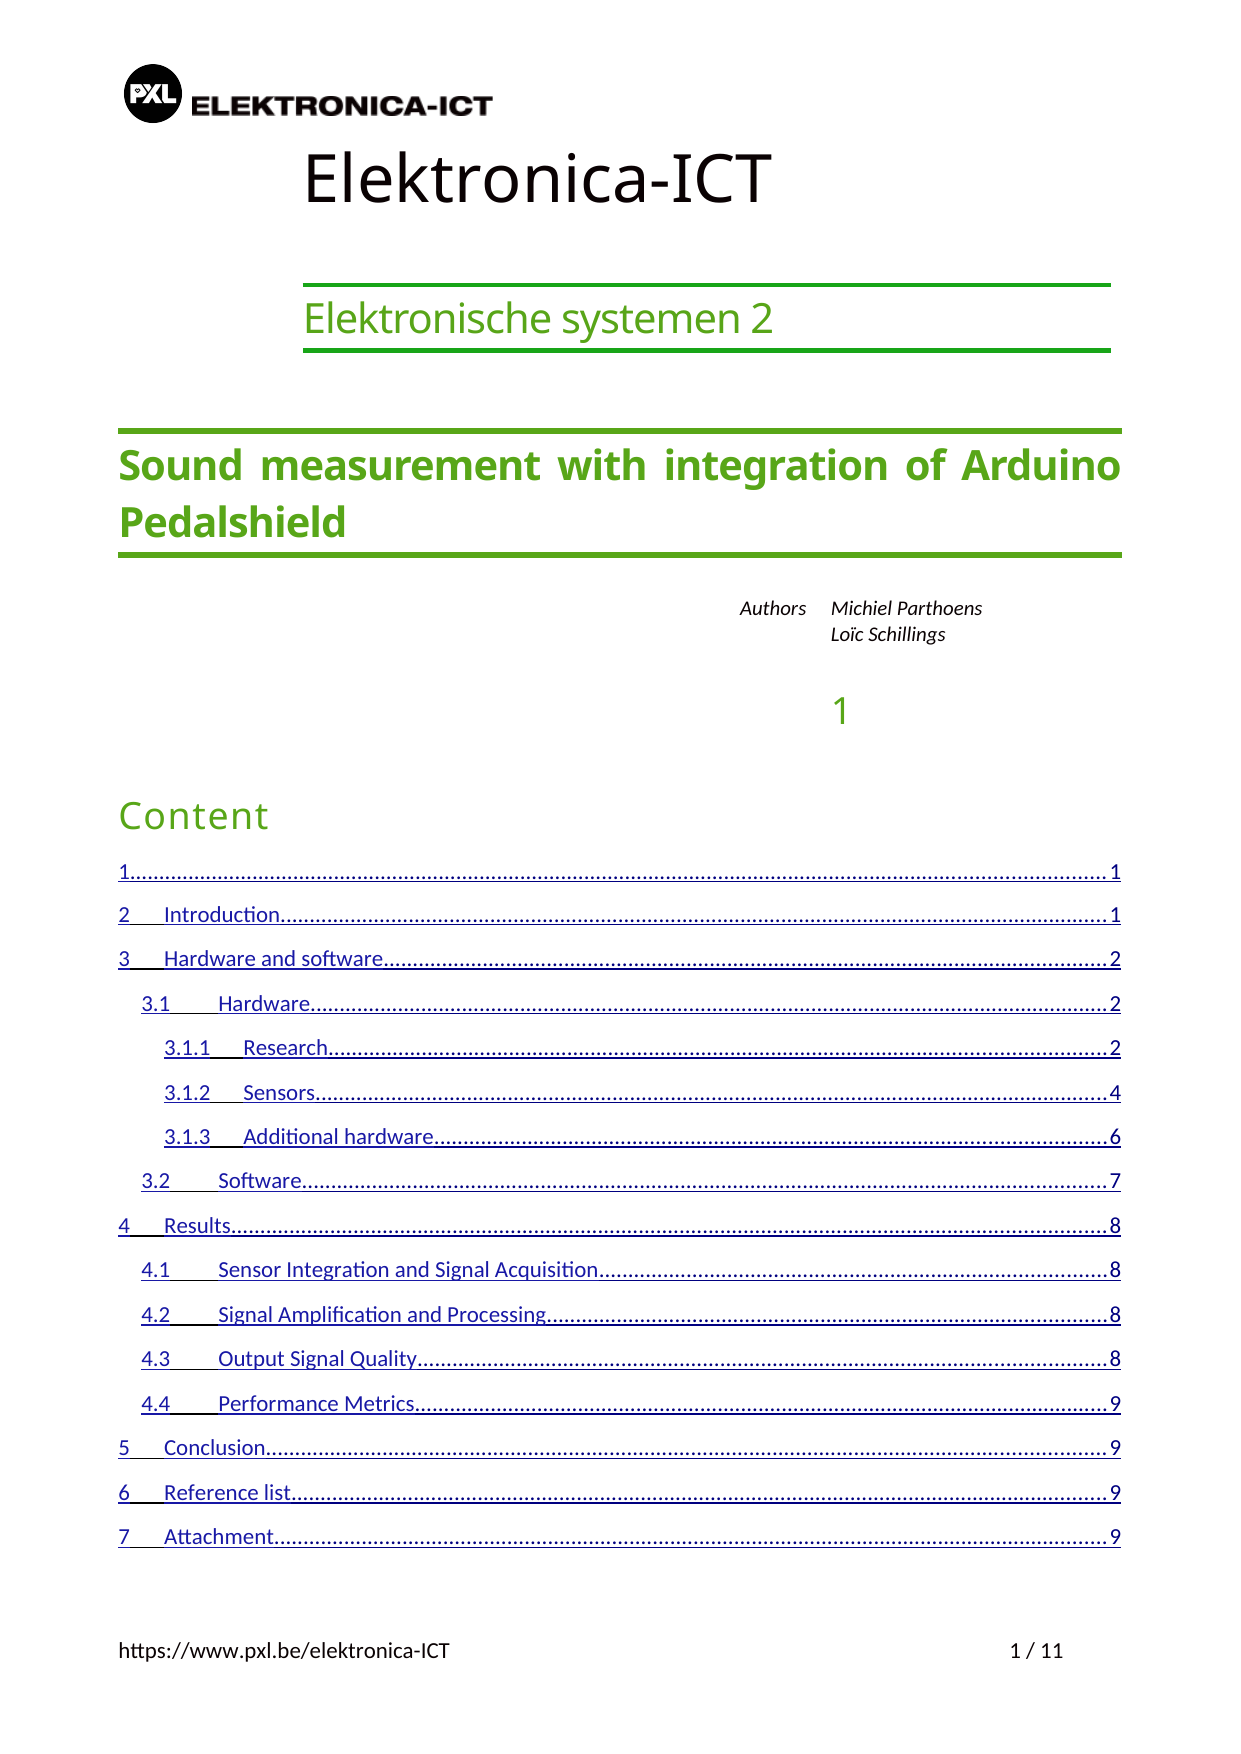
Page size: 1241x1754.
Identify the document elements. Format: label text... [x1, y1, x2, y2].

text 2 Introduction 1 [118, 895, 1122, 929]
text 4 Results 8 [118, 1207, 1122, 1241]
text 4.4 Performance Metrics 9 [141, 1384, 1122, 1419]
table_header Authors [709, 596, 819, 752]
text 3.2 Software 7 [141, 1162, 1122, 1196]
text Sound measurement with integration of Arduino Pedalshield [118, 434, 1122, 552]
text 3.1.3 Additional hardware 6 [164, 1118, 1122, 1152]
table_header Elektronica-ICT Elektronische systemen 2 [291, 132, 1122, 390]
text 4.1 Sensor Integration and Signal Acquisition 8 [141, 1251, 1122, 1285]
text 3.1 Hardware 2 [141, 984, 1122, 1018]
text 3 Hardware and software 2 [118, 940, 1122, 974]
text 3.1.2 Sensors 4 [164, 1073, 1122, 1107]
table_header Michiel Parthoens Loïc Schillings [819, 596, 1122, 752]
text 7 Attachment 9 [118, 1518, 1122, 1552]
text 6 Reference list 9 [118, 1473, 1122, 1508]
text 4.2 Signal Amplification and Processing 8 [141, 1296, 1122, 1330]
text Content [118, 789, 1122, 840]
text 1 1 [118, 857, 1122, 885]
text 3.1.1 Research 2 [164, 1029, 1122, 1063]
table_header [103, 132, 291, 390]
text 4.3 Output Signal Quality 8 [141, 1340, 1122, 1374]
text 5 Conclusion 9 [118, 1429, 1122, 1463]
